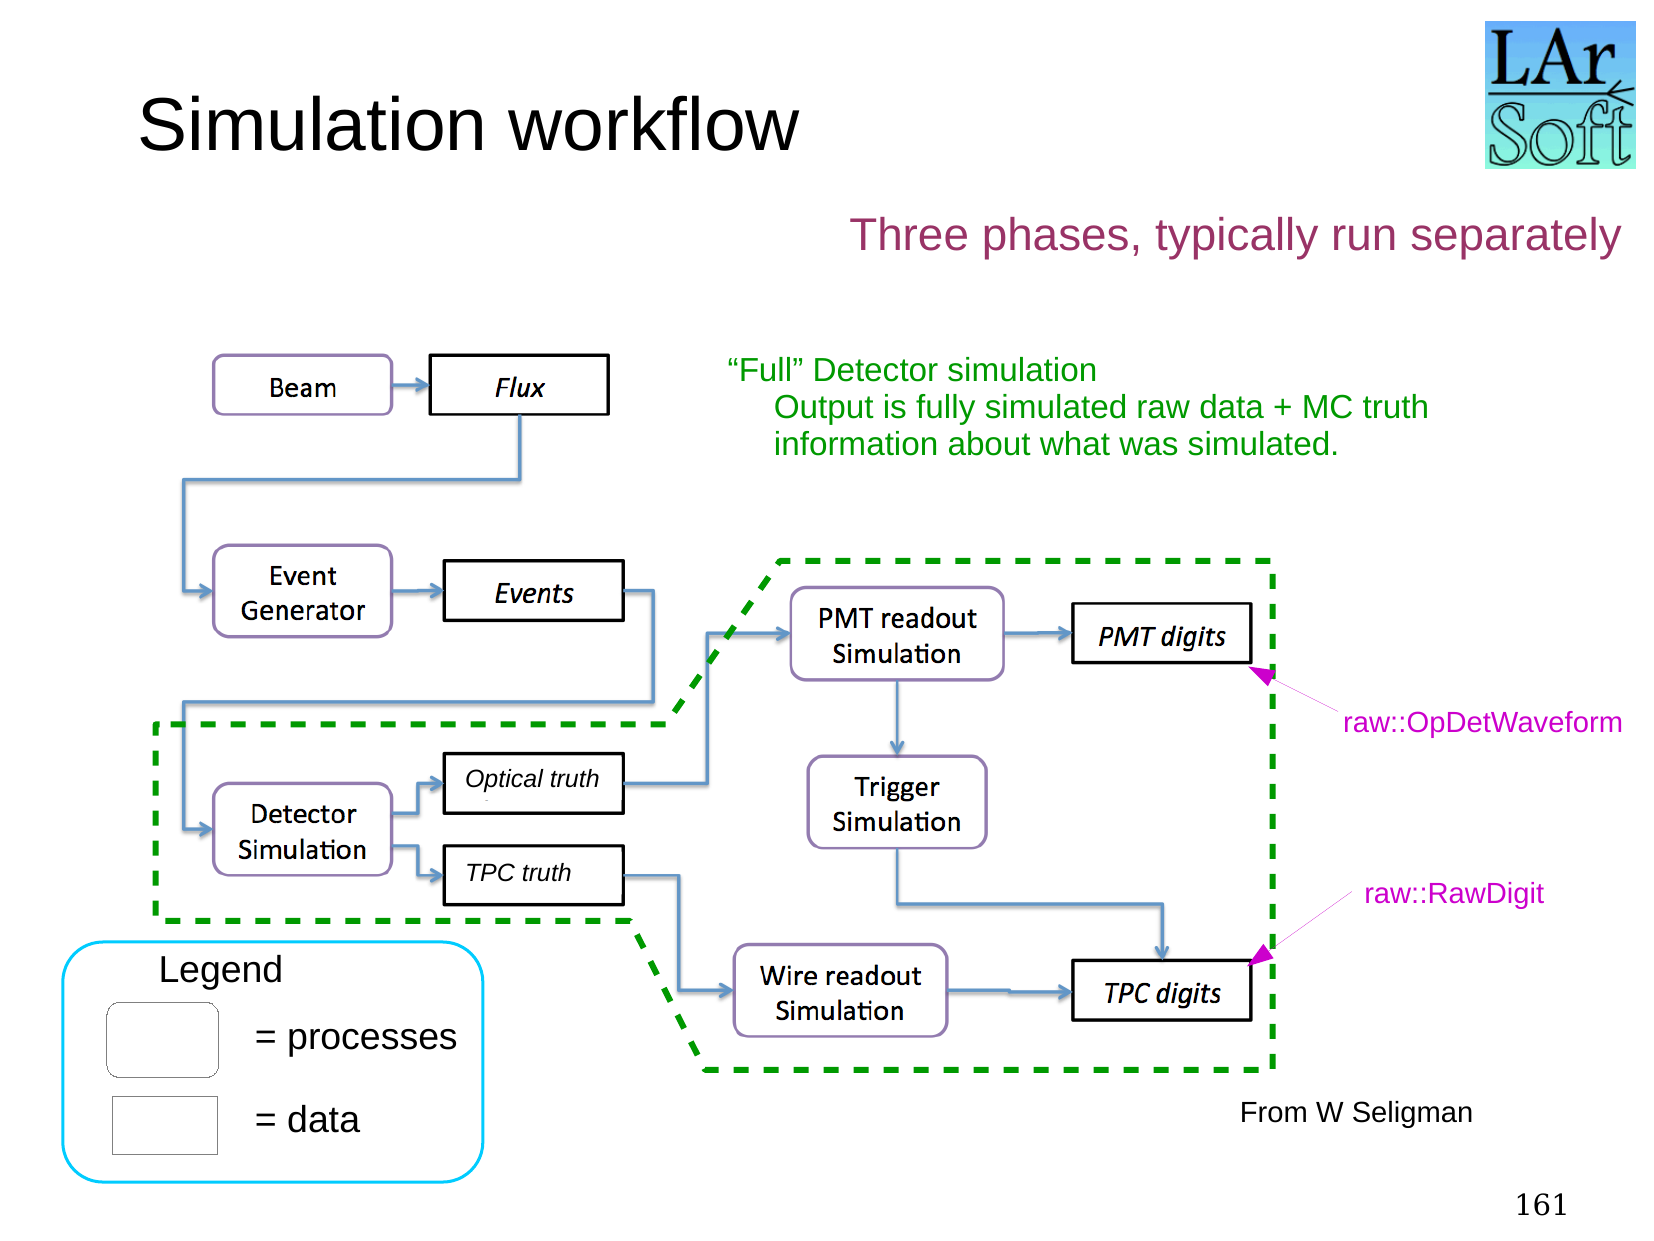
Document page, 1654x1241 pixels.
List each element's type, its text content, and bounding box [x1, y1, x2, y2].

text_box TPC truth [450, 851, 622, 895]
text_box “Full” Detector simulation Output is fully simulated raw data + MC truth information about what was simulated. [713, 344, 1446, 472]
text_box Optical truth [450, 756, 622, 800]
text_box Simulation workflow [122, 75, 816, 174]
text_box raw::OpDetWaveform [1328, 698, 1639, 747]
picture [1485, 21, 1636, 169]
picture [147, 306, 1273, 1064]
text_box Legend [143, 944, 299, 998]
text_box = data [240, 1091, 375, 1148]
picture [147, 944, 481, 1064]
text_box raw::RawDigit [1333, 869, 1559, 918]
text_box Three phases, typically run separately [834, 201, 1636, 268]
text_box = processes [240, 1008, 473, 1066]
text_box From W Seligman [1225, 1088, 1489, 1137]
